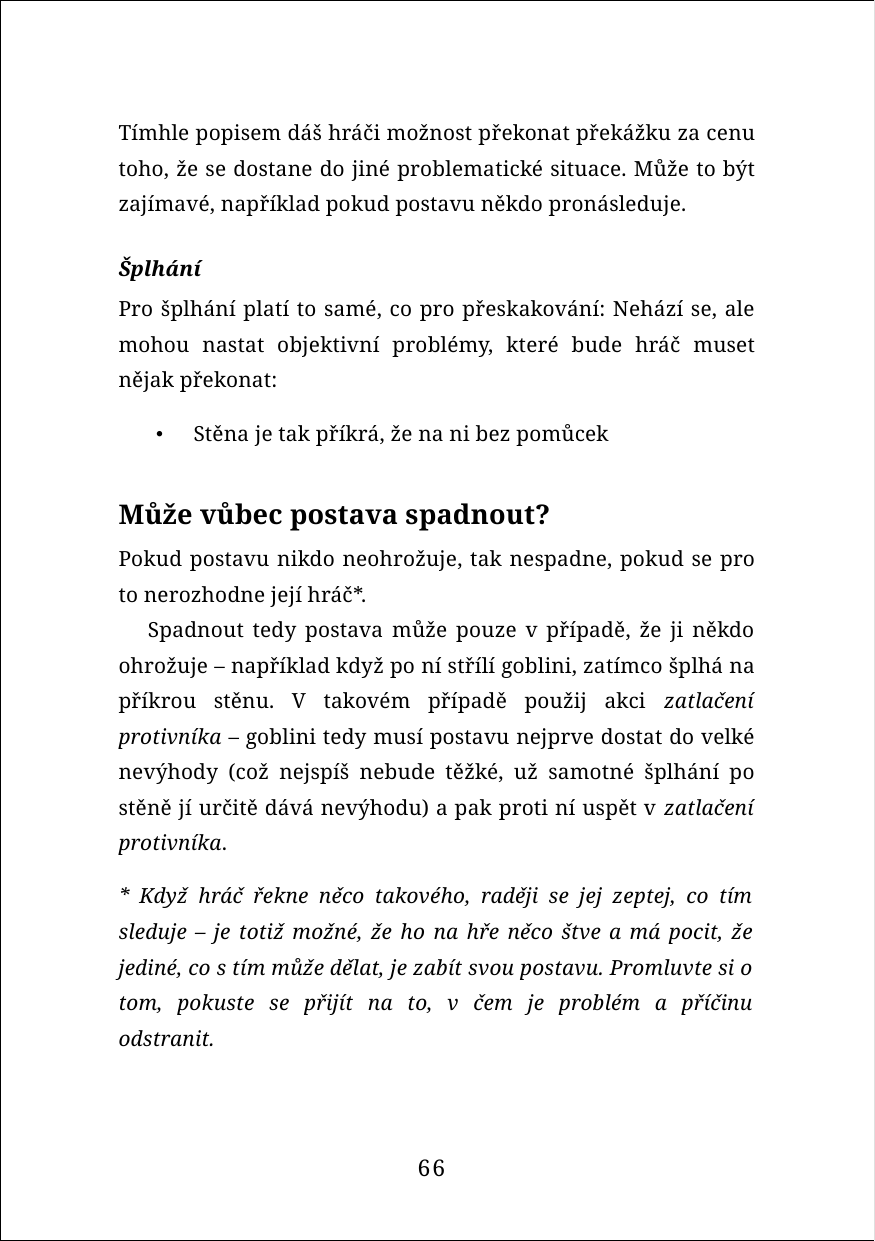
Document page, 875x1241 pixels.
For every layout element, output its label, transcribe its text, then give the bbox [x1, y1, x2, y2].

list Stěna je tak příkrá, že na ni bez pomůcek [156, 419, 756, 447]
subtitle Může vůbec postava spadnout? [118, 496, 756, 532]
subtitle Šplhání [118, 254, 756, 283]
text * Když hráč řekne něco takového, raději se jej zeptej, co tím sleduje – je totiž možné, že ho na hře něco štve a má pocit, že jediné, co s tím může dělat, je zabít svou postavu. Promluvte si o tom, pokuste se přijít na to, v čem je problém a příčinu odstranit. [118, 882, 756, 1052]
text Tímhle popisem dáš hráči možnost překonat překážku za cenu toho, že se dostane do jiné problematické situace. Může to být zajímavé, například pokud postavu někdo pronásleduje. [118, 118, 756, 218]
text Pro šplhání platí to samé, co pro přeskakování: Nehází se, ale mohou nastat objektivní problémy, které bude hráč muset nějak překonat: [118, 294, 756, 394]
text Pokud postavu nikdo neohrožuje, tak nespadne, pokud se pro to nerozhodne její hráč*. Spadnout tedy postava může pouze v případě, že ji někdo ohrožuje – například když po ní střílí goblini, zatímco šplhá na příkrou stěnu. V takovém případě použij akci zatlačení protivníka – goblini tedy musí postavu nejprve dostat do velké nevýhody (což nejspíš nebude těžké, už samotné šplhání po stěně jí určitě dává nevýhodu) a pak proti ní uspět v zatlačení protivníka. [118, 544, 756, 857]
